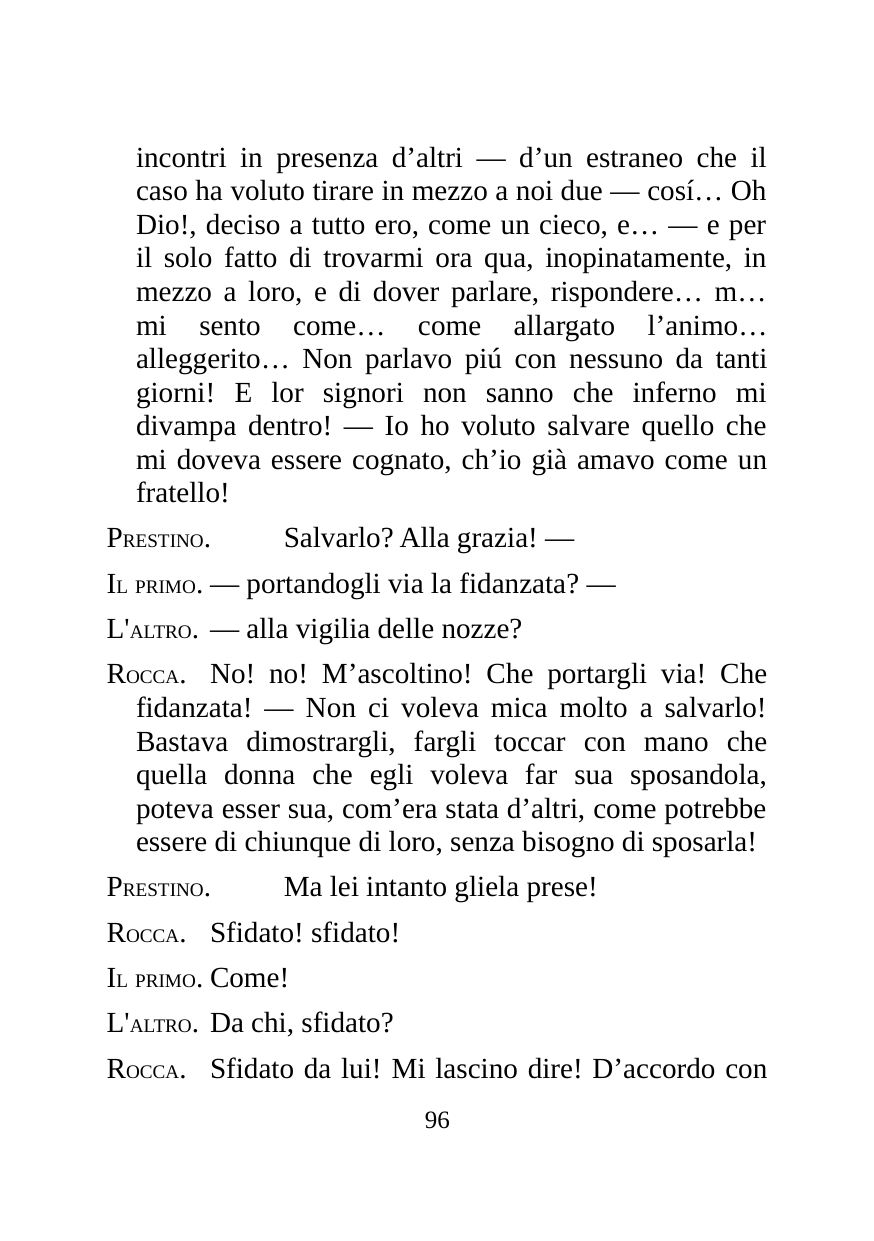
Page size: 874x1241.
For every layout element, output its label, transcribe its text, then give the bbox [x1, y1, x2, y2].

text Rocca. Sfidato da lui! Mi lascino dire! D’accordo con [106, 1051, 768, 1084]
text L'altro. — alla vigilia delle nozze? [106, 611, 768, 645]
text Prestino. Salvarlo? Alla grazia! — [106, 521, 768, 554]
text Il primo. Come! [106, 960, 768, 994]
text incontri in presenza d’altri — d’un estraneo che il caso ha voluto tirare in mezzo a noi due — cosí… Oh Dio!, deciso a tutto ero, come un cieco, e… — e per il solo fatto di trovarmi ora qua, inopinatamente, in mezzo a loro, e di dover parlare, rispondere… m… mi sento come… come allargato l’animo… alleggerito… Non parlavo piú con nessuno da tanti giorni! E lor signori non sanno che inferno mi divampa dentro! — Io ho voluto salvare quello che mi doveva essere cognato, ch’io già amavo come un fratello! [106, 140, 768, 509]
text Il primo. — portandogli via la fidanzata? — [106, 566, 768, 599]
text Rocca. Sfidato! sfidato! [106, 915, 768, 948]
text L'altro. Da chi, sfidato? [106, 1006, 768, 1039]
text Prestino. Ma lei intanto gliela prese! [106, 869, 768, 903]
text Rocca. No! no! M’ascoltino! Che portargli via! Che fidanzata! — Non ci voleva mica molto a salvarlo! Bastava dimostrargli, fargli toccar con mano che quella donna che egli voleva far sua sposandola, poteva esser sua, com’era stata d’altri, come potrebbe essere di chiunque di loro, senza bisogno di sposarla! [106, 657, 768, 858]
